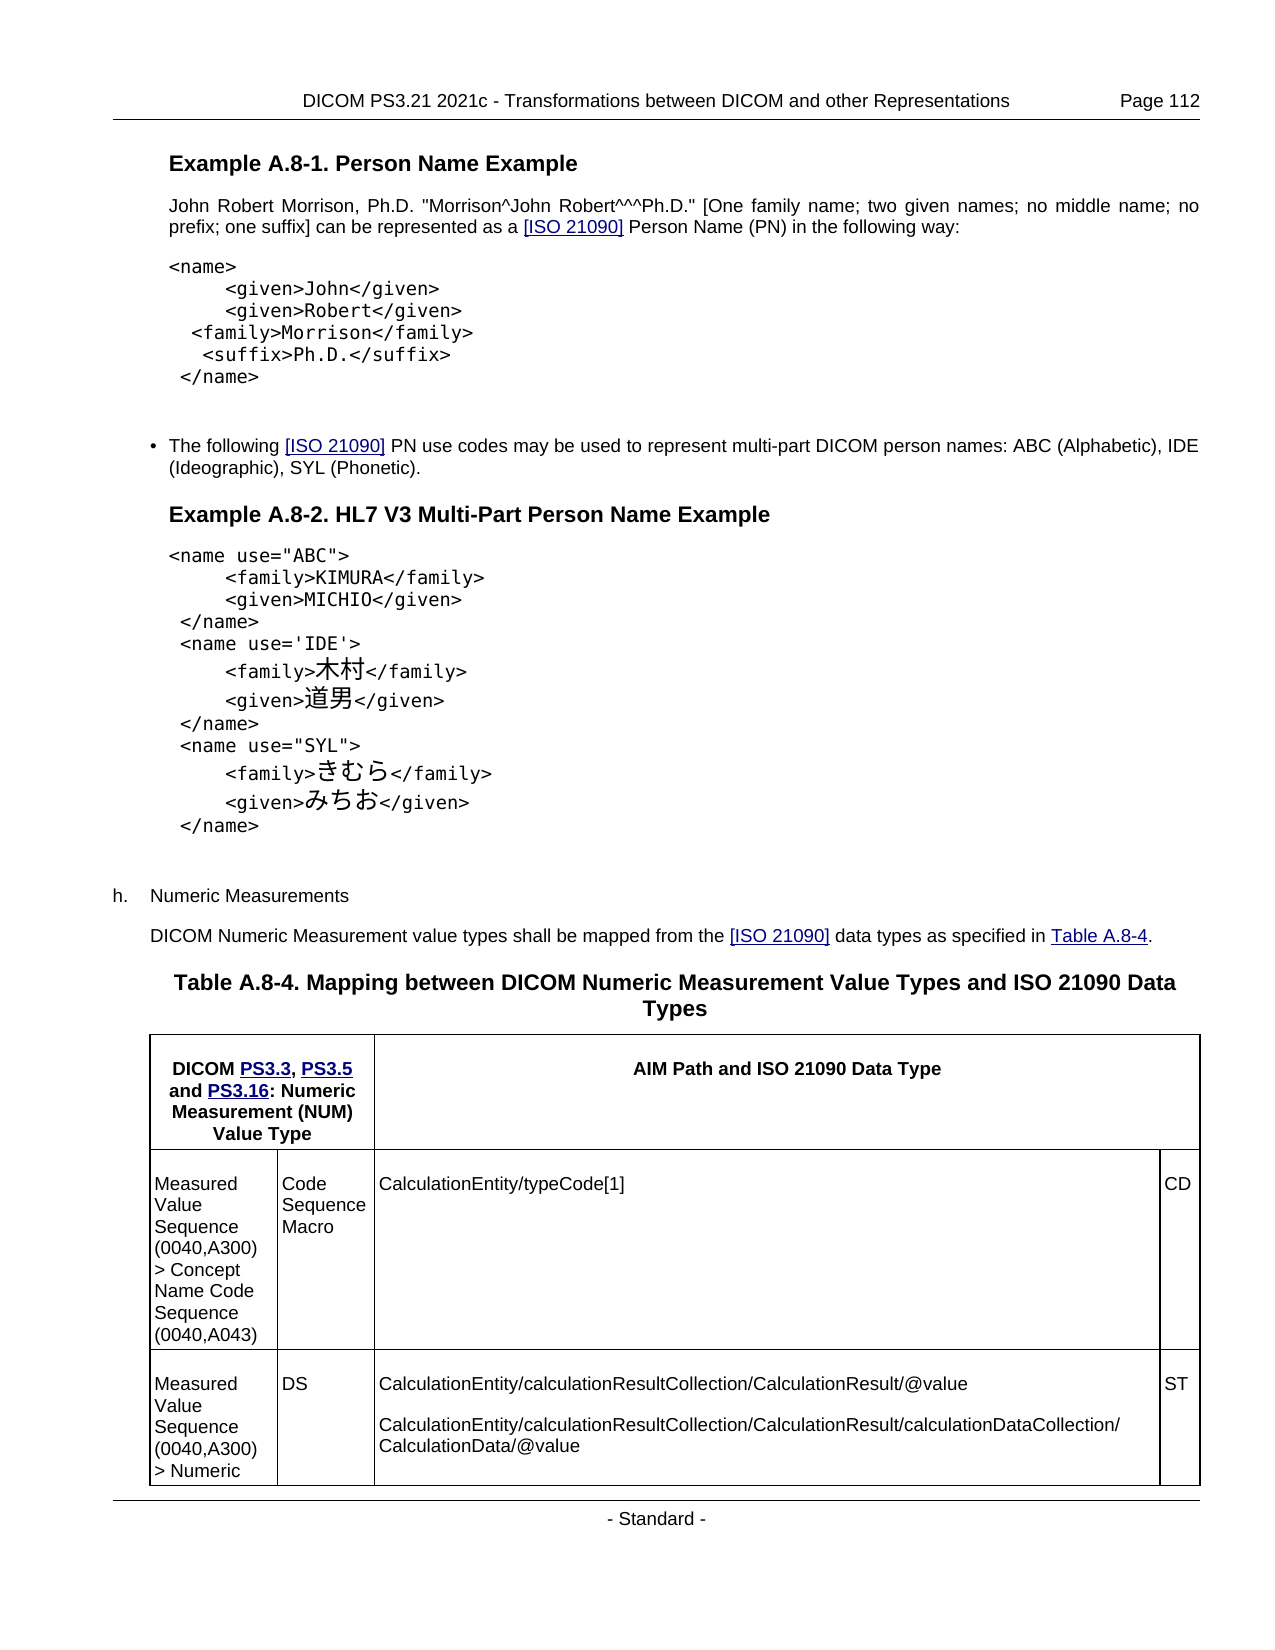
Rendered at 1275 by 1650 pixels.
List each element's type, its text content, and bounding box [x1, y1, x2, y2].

text Example A.8-1. Person Name Example [169, 150, 1200, 176]
table_cell CalculationEntity/​calculationResultCollection/​CalculationResult/​​@value CalculationEntity/​calculationResultCollection/​CalculationResult/​​calculationDataCollection/​CalculationData/​@value [375, 1350, 1159, 1485]
text Example A.8-2. HL7 V3 Multi-Part Person Name Example [169, 501, 1200, 527]
table_cell Measured Value Sequence (0040,A300) > Concept Name Code Sequence (0040,A043) [151, 1150, 277, 1349]
table_cell CalculationEntity/​typeCode[1] [375, 1150, 1159, 1349]
table_cell CD [1161, 1150, 1199, 1349]
table_header DICOM PS3.3, PS3.5 and PS3.16: Numeric Measurement (NUM) Value Type [151, 1035, 374, 1148]
table_cell Code Sequence Macro [278, 1150, 374, 1349]
text h. Numeric Measurements [112, 884, 1200, 906]
text Table A.8-4. Mapping between DICOM Numeric Measurement Value Types and ISO 21090 Data Types [150, 969, 1200, 1021]
text <name use="ABC"> <family>KIMURA</family> <given>MICHIO</given> </name> <name use='IDE'> <family>木村</family> <given>道男</given> </name> <name use="SYL"> <family>きむら</family> <given>みちお</given> </name> [169, 545, 1200, 866]
text • The following [ISO 21090] PN use codes may be used to represent multi-part DICOM person names: ABC (Alphabetic), IDE (Ideographic), SYL (Phonetic). [150, 435, 1200, 478]
table_cell DS [278, 1350, 374, 1485]
text John Robert Morrison, Ph.D. "Morrison^John Robert^^^Ph.D." [One family name; two given names; no middle name; no prefix; one suffix] can be represented as a [ISO 21090] Person Name (PN) in the following way: [169, 194, 1200, 238]
table_cell ST [1161, 1350, 1199, 1485]
text DICOM Numeric Measurement value types shall be mapped from the [ISO 21090] data types as specified in Table A.8-4. [150, 925, 1200, 946]
text <name> <given>John</given> <given>Robert</given> <family>Morrison</family> <suffix>Ph.D.</suffix> </name> [169, 256, 1200, 416]
table_cell Measured Value Sequence (0040,A300) > Numeric [151, 1350, 277, 1485]
table_header AIM Path and ISO 21090 Data Type [375, 1035, 1199, 1148]
